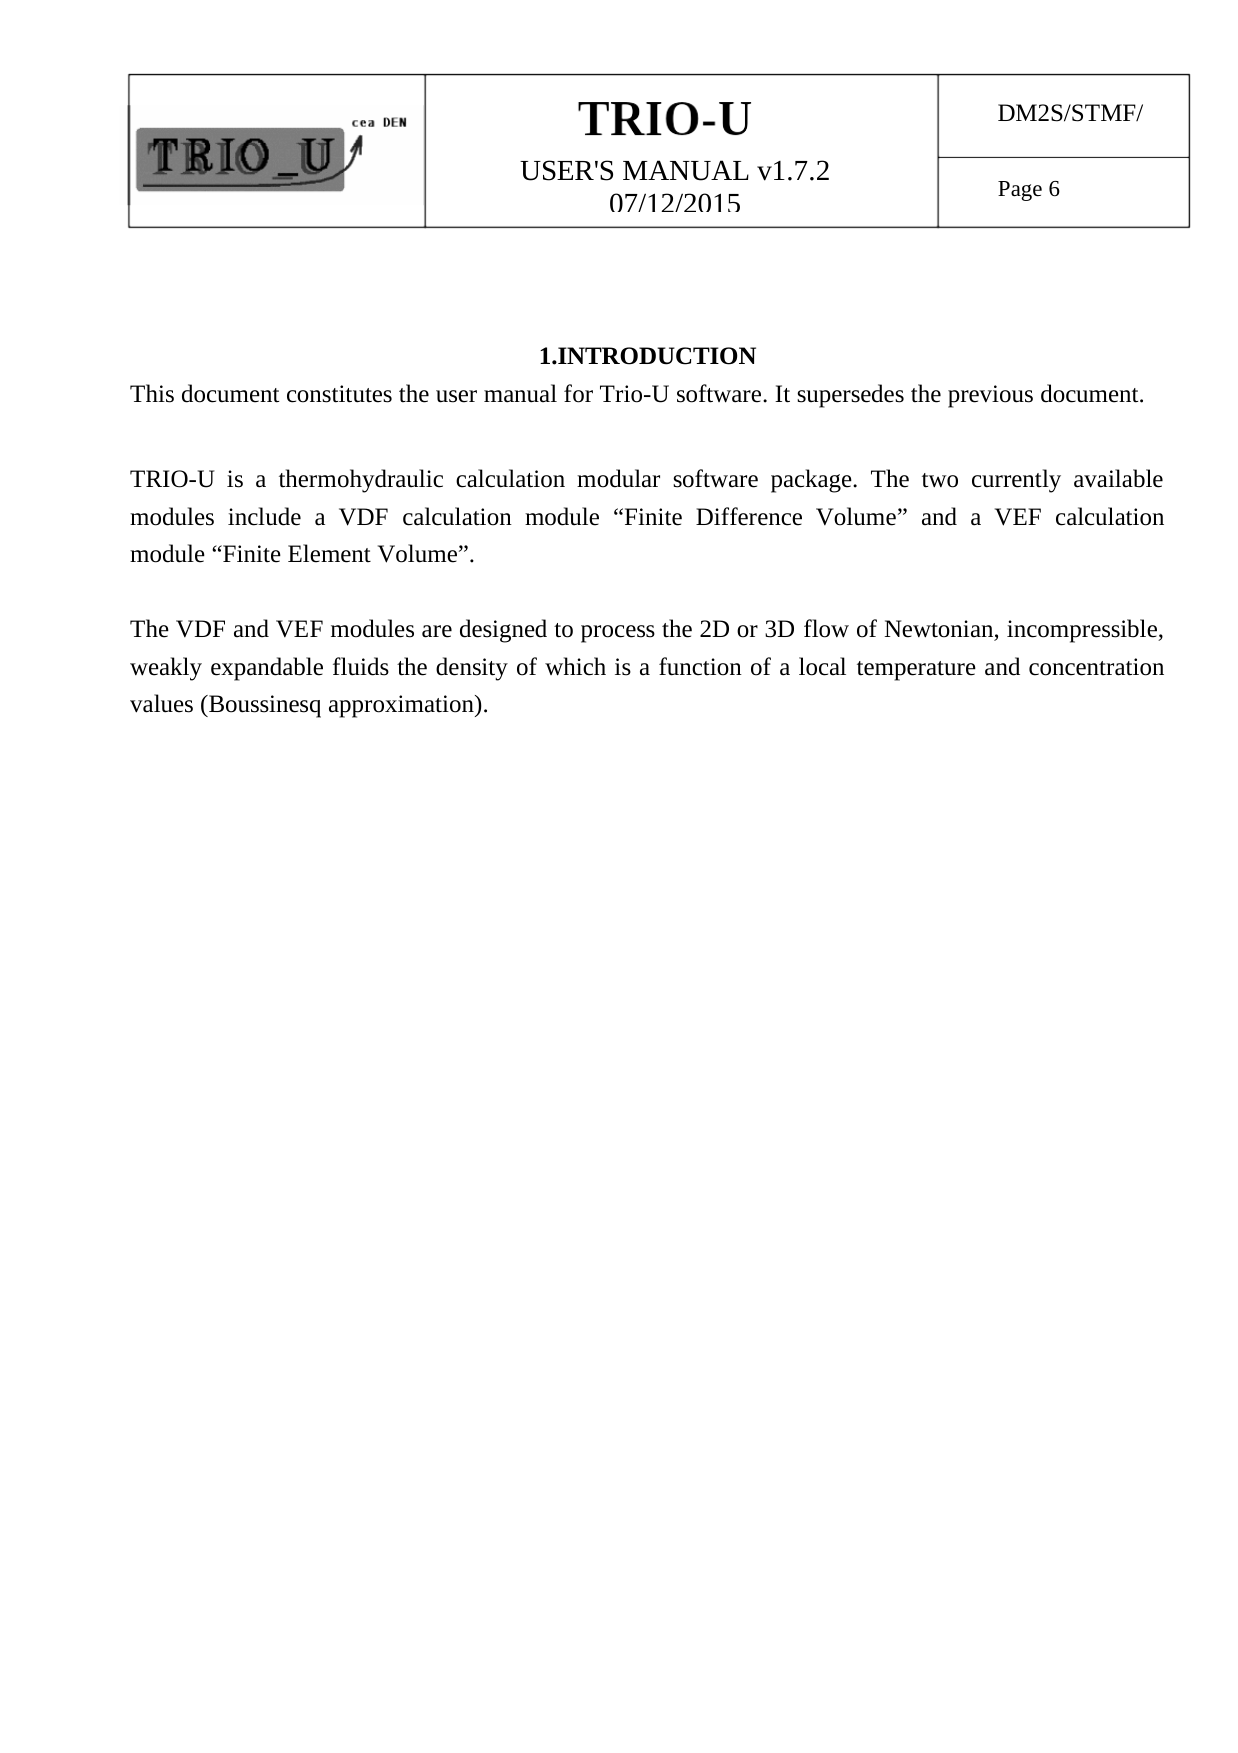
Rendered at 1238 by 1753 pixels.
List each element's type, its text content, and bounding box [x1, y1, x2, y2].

text This document constitutes the user manual for Trio-U software. It supersedes the previous document. [130, 370, 1165, 408]
subtitle INTRODUCTION [130, 333, 1165, 370]
text The VDF and VEF modules are designed to process the 2D or 3D flow of Newtonian, incompressible, weakly expandable fluids the density of which is a function of a local temperature and concentration values (Boussinesq approximation). [130, 606, 1165, 718]
text TRIO-U is a thermohydraulic calculation modular software package. The two currently available modules include a VDF calculation module “Finite Difference Volume” and a VEF calculation module “Finite Element Volume”. [130, 456, 1165, 568]
